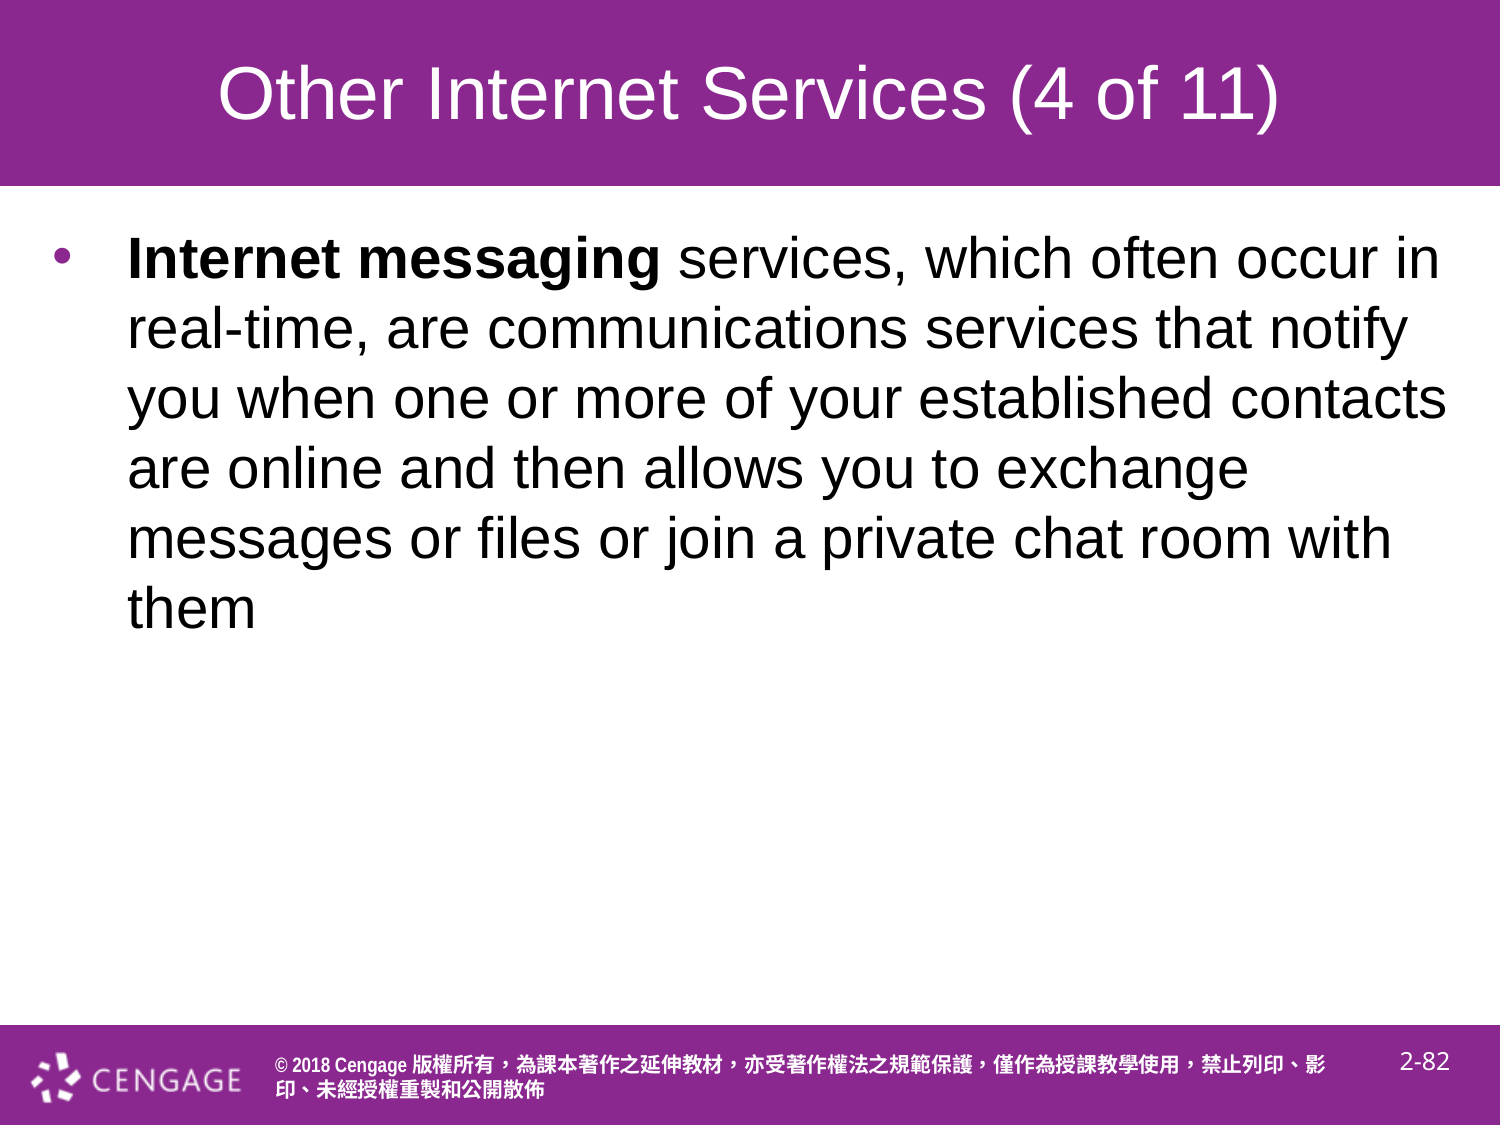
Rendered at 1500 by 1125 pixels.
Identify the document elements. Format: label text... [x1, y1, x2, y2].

title Other Internet Services (4 of 11) [7, 4, 1493, 175]
picture [21, 1043, 246, 1111]
list Internet messaging services, which often occur in real-time, are communications services that notify you when one or more of your established contacts are online and then allows you to exchange messages or files or join a private chat room with them [37, 212, 1475, 1005]
